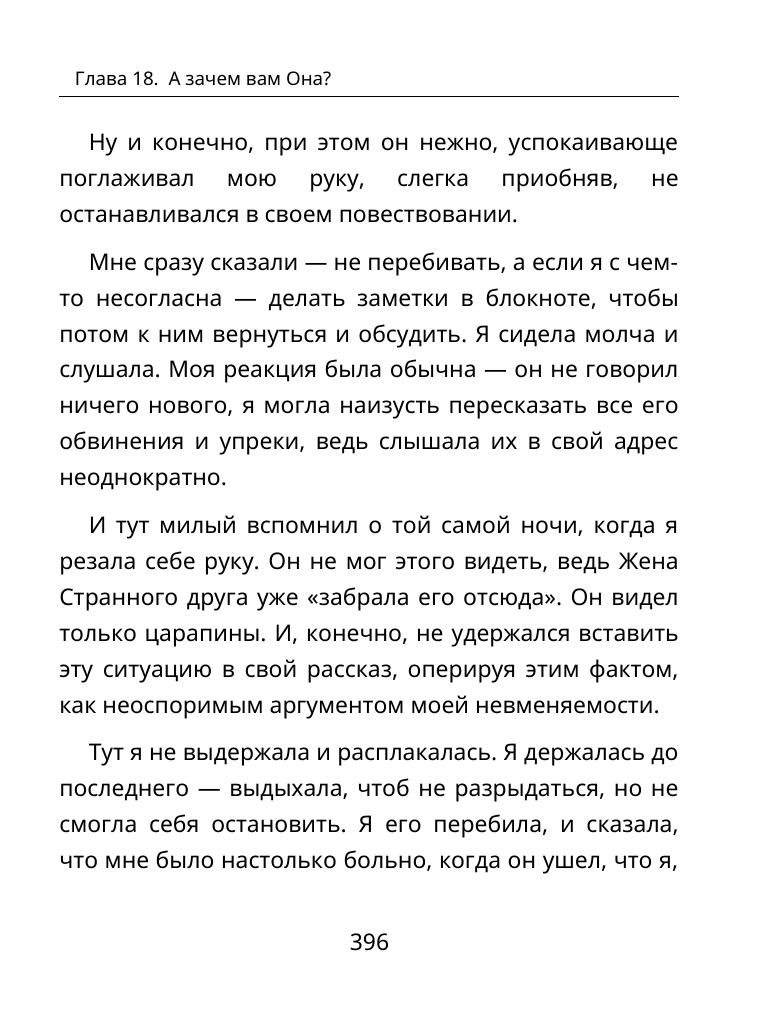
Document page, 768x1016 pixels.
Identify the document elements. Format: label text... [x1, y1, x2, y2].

text Мне сразу сказали — не перебивать, а если я с чем-то несогласна — делать заметки в блокноте, чтобы потом к ним вернуться и обсудить. Я сидела молча и слушала. Моя реакция была обычна — он не говорил ничего нового, я могла наизусть пересказать все его обвинения и упреки, ведь слышала их в свой адрес неоднократно. [59, 246, 679, 492]
text И тут милый вспомнил о той самой ночи, когда я резала себе руку. Он не мог этого видеть, ведь Жена Странного друга уже «забрала его отсюда». Он видел только царапины. И, конечно, не удержался вставить эту ситуацию в свой рассказ, оперируя этим фактом, как неоспоримым аргументом моей невменяемости. [59, 509, 679, 720]
text Тут я не выдержала и расплакалась. Я держалась до последнего — выдыхала, чтоб не разрыдаться, но не смогла себя остановить. Я его перебила, и сказала, что мне было настолько больно, когда он ушел, что я, [59, 736, 679, 875]
text Ну и конечно, при этом он нежно, успокаивающе поглаживал мою руку, слегка приобняв, не останавливался в своем повествовании. [59, 126, 679, 229]
